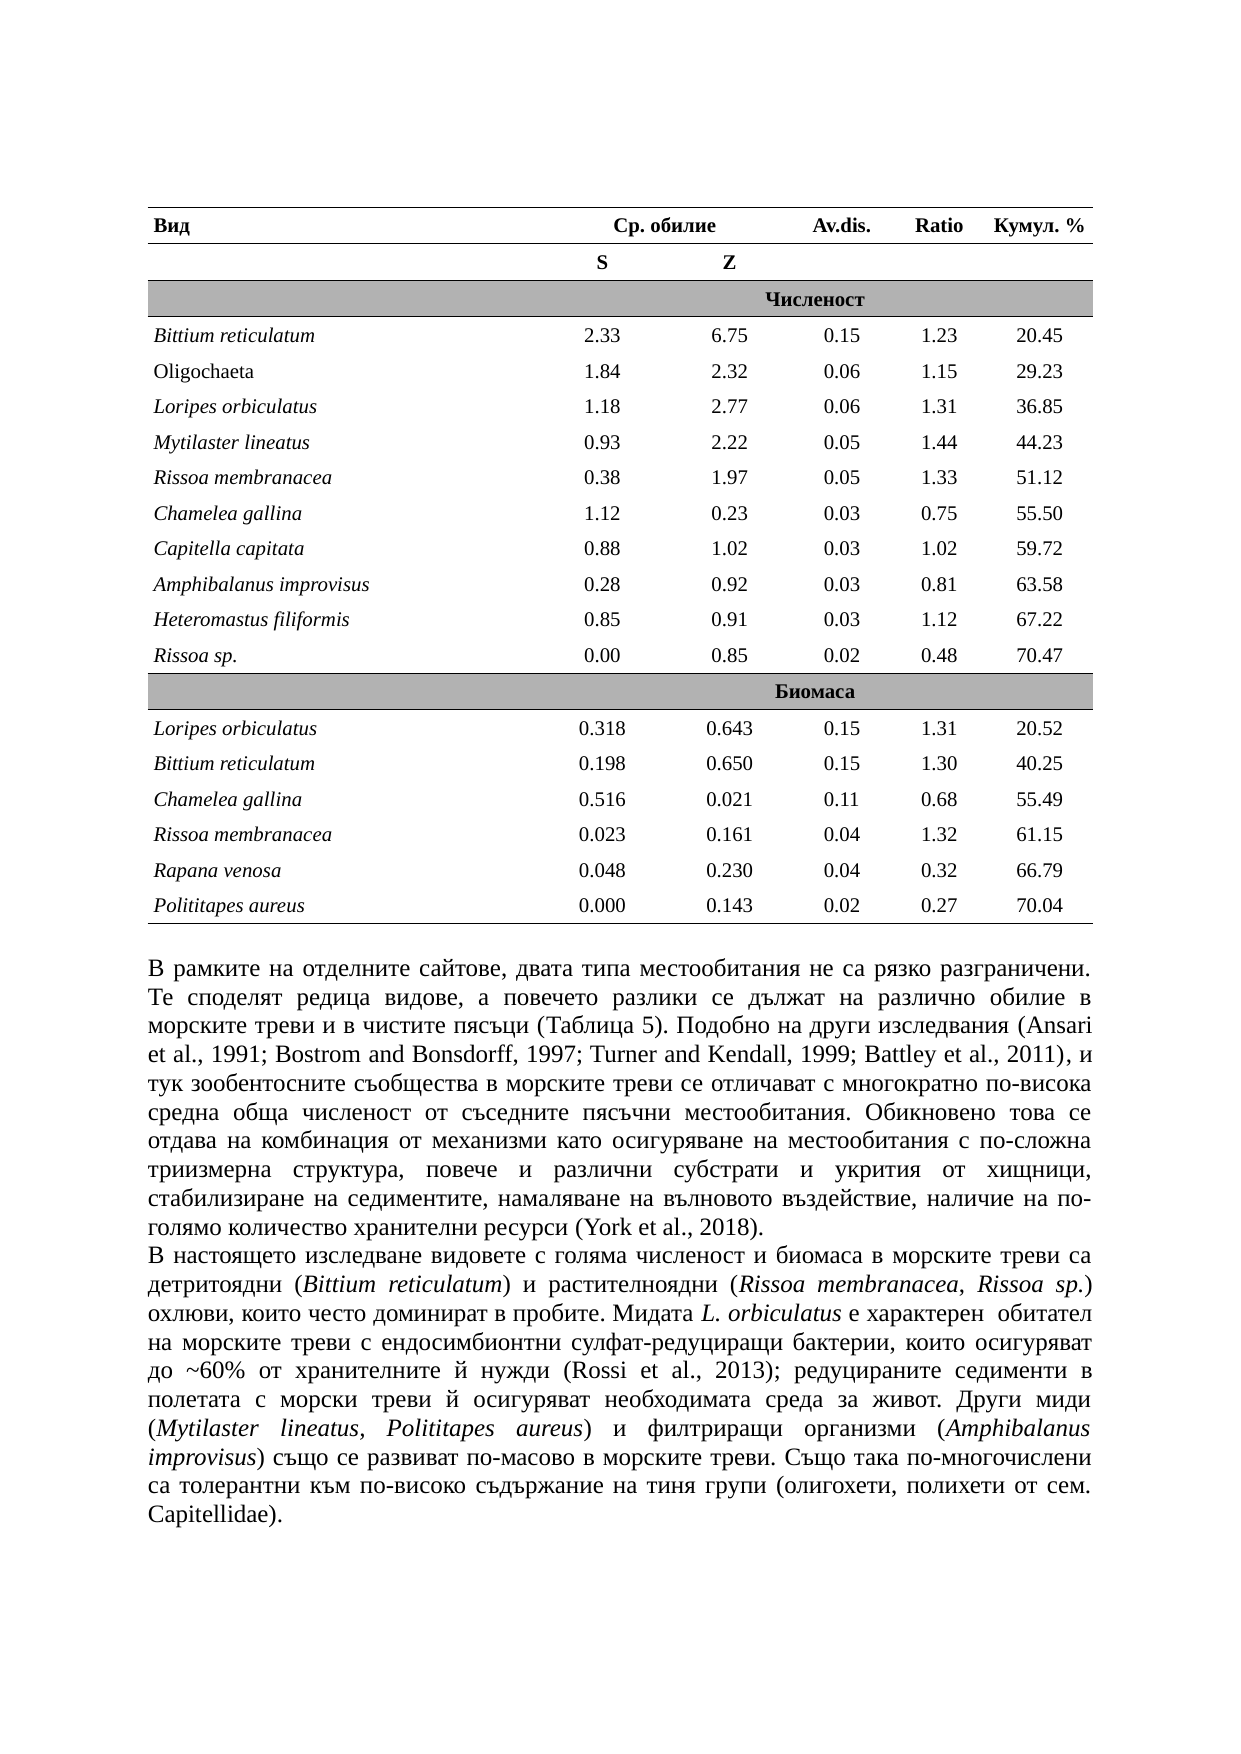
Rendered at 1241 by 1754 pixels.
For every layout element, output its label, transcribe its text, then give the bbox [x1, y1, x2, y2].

table_cell 2.33 [537, 317, 667, 353]
table_cell 0.03 [792, 495, 892, 530]
table_cell 0.27 [892, 888, 986, 923]
table_cell 51.12 [986, 459, 1093, 495]
table_cell 70.47 [986, 637, 1093, 672]
table_cell Z [667, 244, 792, 280]
table_cell Chamelea gallina [148, 781, 537, 817]
table_cell 0.03 [792, 566, 892, 601]
table_cell 20.52 [986, 710, 1093, 746]
table_cell 0.03 [792, 601, 892, 637]
table_cell 0.88 [537, 530, 667, 566]
table_cell 0.03 [792, 530, 892, 566]
table_cell 0.93 [537, 424, 667, 459]
table_cell 0.04 [792, 817, 892, 852]
table_cell 0.85 [537, 601, 667, 637]
text В настоящето изследване видовете с голяма численост и биомаса в морските треви са детритоядни (Bittium reticulatum) и растителноядни (Rissoa membranacea, Rissoa sp.) охлюви, които често доминират в пробите. Мидата L. orbiculatus е характерен обитател на морските треви с ендосимбионтни сулфат-редуциращи бактерии, които осигуряват до ~60% от хранителните й нужди (Rossi et al., 2013); редуцираните седименти в полетата с морски треви й осигуряват необходимата среда за живот. Други миди (Mytilaster lineatus, Polititapes aureus) и филтриращи организми (Amphibalanus improvisus) също се развиват по-масово в морските треви. Също така по-многочислени са толерантни към по-високо съдържание на тиня групи (олигохети, полихети от сем. Capitellidae). [148, 1241, 1093, 1528]
table_cell Amphibalanus improvisus [148, 566, 537, 601]
table_cell 44.23 [986, 424, 1093, 459]
table_cell 67.22 [986, 601, 1093, 637]
table_cell 1.30 [892, 746, 986, 781]
table_cell Rapana venosa [148, 852, 537, 888]
table_cell 0.230 [667, 852, 792, 888]
table_cell 0.28 [537, 566, 667, 601]
table_cell 59.72 [986, 530, 1093, 566]
table_cell 0.91 [667, 601, 792, 637]
table_cell 6.75 [667, 317, 792, 353]
table_cell Loripes orbiculatus [148, 710, 537, 746]
table_cell 55.49 [986, 781, 1093, 817]
table_cell 0.02 [792, 637, 892, 672]
text В рамките на отделните сайтове, двата типа местообитания не са рязко разграничени. Те споделят редица видове, а повечето разлики се дължат на различно обилие в морските треви и в чистите пясъци (Таблица 5). Подобно на други изследвания (Ansari et al., 1991; Bostrom and Bonsdorff, 1997; Turner and Kendall, 1999; Battley et al., 2011), и тук зообентосните съобщества в морските треви се отличават с многократно по-висока средна обща численост от съседните пясъчни местообитания. Обикновено това се отдава на комбинация от механизми като осигуряване на местообитания с по-сложна триизмерна структура, повече и различни субстрати и укрития от хищници, стабилизиране на седиментите, намаляване на вълновото въздействие, наличие на по-голямо количество хранителни ресурси (York et al., 2018). [148, 953, 1093, 1241]
table_cell S [537, 244, 667, 280]
table_cell 0.85 [667, 637, 792, 672]
table_cell 61.15 [986, 817, 1093, 852]
table_cell 1.32 [892, 817, 986, 852]
table_cell 0.143 [667, 888, 792, 923]
table_cell 0.318 [537, 710, 667, 746]
table_cell 40.25 [986, 746, 1093, 781]
table_cell 0.021 [667, 781, 792, 817]
table_cell 0.15 [792, 746, 892, 781]
table_cell 1.44 [892, 424, 986, 459]
table_cell 1.97 [667, 459, 792, 495]
table_cell 1.23 [892, 317, 986, 353]
table_cell 0.15 [792, 317, 892, 353]
table_cell 2.32 [667, 353, 792, 388]
table_cell 0.68 [892, 781, 986, 817]
table_cell 0.75 [892, 495, 986, 530]
table_cell 2.22 [667, 424, 792, 459]
table_cell Oligochaeta [148, 353, 537, 388]
table_cell 70.04 [986, 888, 1093, 923]
table_cell 66.79 [986, 852, 1093, 888]
table_cell [148, 281, 537, 316]
table_cell 1.12 [892, 601, 986, 637]
table_header Ср. обилие [537, 208, 792, 243]
table_cell 0.48 [892, 637, 986, 672]
table_cell 0.00 [537, 637, 667, 672]
table_cell 36.85 [986, 388, 1093, 424]
table_cell [148, 244, 537, 280]
table_header Av.dis. [792, 208, 892, 243]
table_cell 0.23 [667, 495, 792, 530]
table_cell Polititapes aureus [148, 888, 537, 923]
table_cell 0.516 [537, 781, 667, 817]
table_cell Heteromastus filiformis [148, 601, 537, 637]
table_header Кумул. % [986, 208, 1093, 243]
table_cell 0.000 [537, 888, 667, 923]
table_cell [986, 244, 1093, 280]
table_cell [148, 674, 537, 709]
table_cell 0.02 [792, 888, 892, 923]
table_cell Capitella capitata [148, 530, 537, 566]
table_header Ratio [892, 208, 986, 243]
table_cell 29.23 [986, 353, 1093, 388]
table_cell 0.048 [537, 852, 667, 888]
table_cell 0.643 [667, 710, 792, 746]
table_cell 1.02 [667, 530, 792, 566]
table_cell [792, 244, 892, 280]
table_cell Mytilaster lineatus [148, 424, 537, 459]
table_cell 0.198 [537, 746, 667, 781]
table_cell Bittium reticulatum [148, 317, 537, 353]
table_cell 0.023 [537, 817, 667, 852]
table_cell 0.06 [792, 388, 892, 424]
table_cell Rissoa membranacea [148, 459, 537, 495]
table_cell 1.18 [537, 388, 667, 424]
table_cell Rissoa sp. [148, 637, 537, 672]
table_cell 1.33 [892, 459, 986, 495]
table_cell 0.04 [792, 852, 892, 888]
table_cell 1.12 [537, 495, 667, 530]
table_cell 1.31 [892, 710, 986, 746]
table_cell 1.84 [537, 353, 667, 388]
table_cell 0.05 [792, 459, 892, 495]
table_cell 1.02 [892, 530, 986, 566]
table_cell 0.81 [892, 566, 986, 601]
table_cell 0.05 [792, 424, 892, 459]
table_cell 0.92 [667, 566, 792, 601]
table_cell 0.15 [792, 710, 892, 746]
table_header Вид [148, 208, 537, 243]
table_cell Rissoa membranacea [148, 817, 537, 852]
table_cell [892, 244, 986, 280]
table_cell 0.32 [892, 852, 986, 888]
table_cell 2.77 [667, 388, 792, 424]
table_cell 0.06 [792, 353, 892, 388]
table_cell Chamelea gallina [148, 495, 537, 530]
table_cell 0.650 [667, 746, 792, 781]
table_cell Loripes orbiculatus [148, 388, 537, 424]
table_cell 55.50 [986, 495, 1093, 530]
table_cell 1.31 [892, 388, 986, 424]
table_cell 0.161 [667, 817, 792, 852]
table_cell 0.38 [537, 459, 667, 495]
table_cell 20.45 [986, 317, 1093, 353]
table_cell 1.15 [892, 353, 986, 388]
table_cell Численост [537, 281, 1093, 316]
table_cell 63.58 [986, 566, 1093, 601]
table_cell Биомаса [537, 674, 1093, 709]
table_cell 0.11 [792, 781, 892, 817]
table_cell Bittium reticulatum [148, 746, 537, 781]
